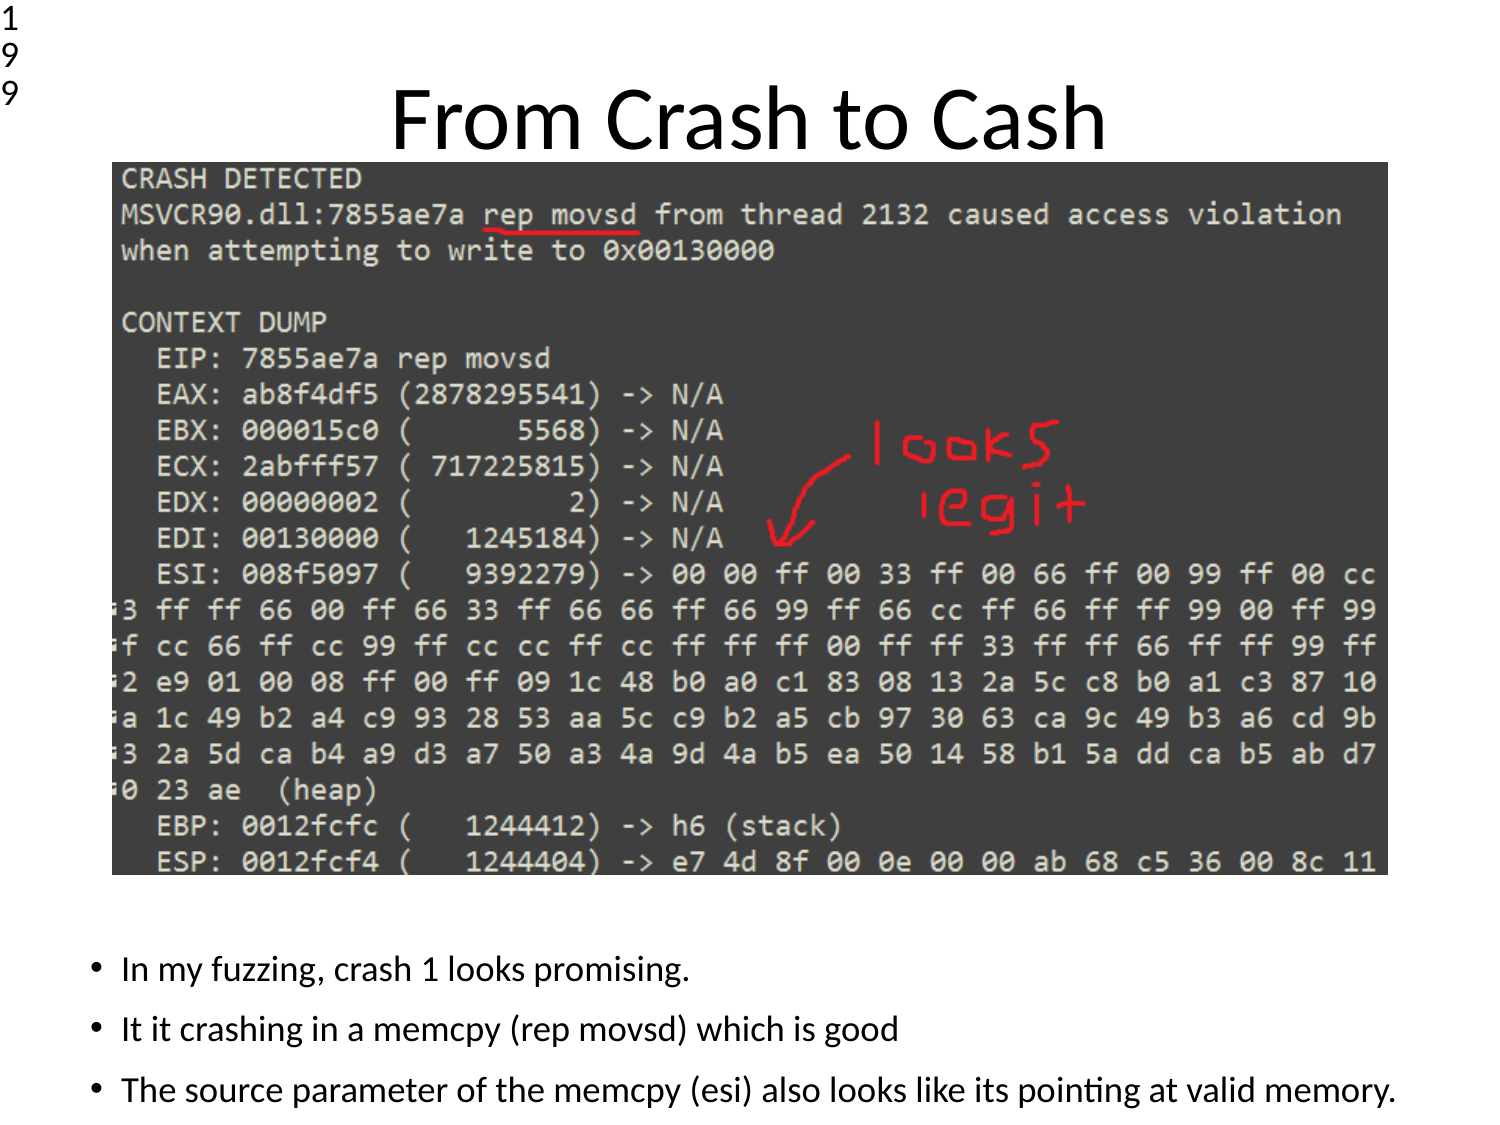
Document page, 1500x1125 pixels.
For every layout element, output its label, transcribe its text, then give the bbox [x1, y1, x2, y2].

list In my fuzzing, crash 1 looks promising. It it crashing in a memcpy (rep movsd) which is good The source parameter of the memcpy (esi) also looks like its pointing at valid memory. [75, 937, 1425, 1125]
picture [112, 162, 1388, 875]
title From Crash to Cash [75, 18, 1425, 207]
